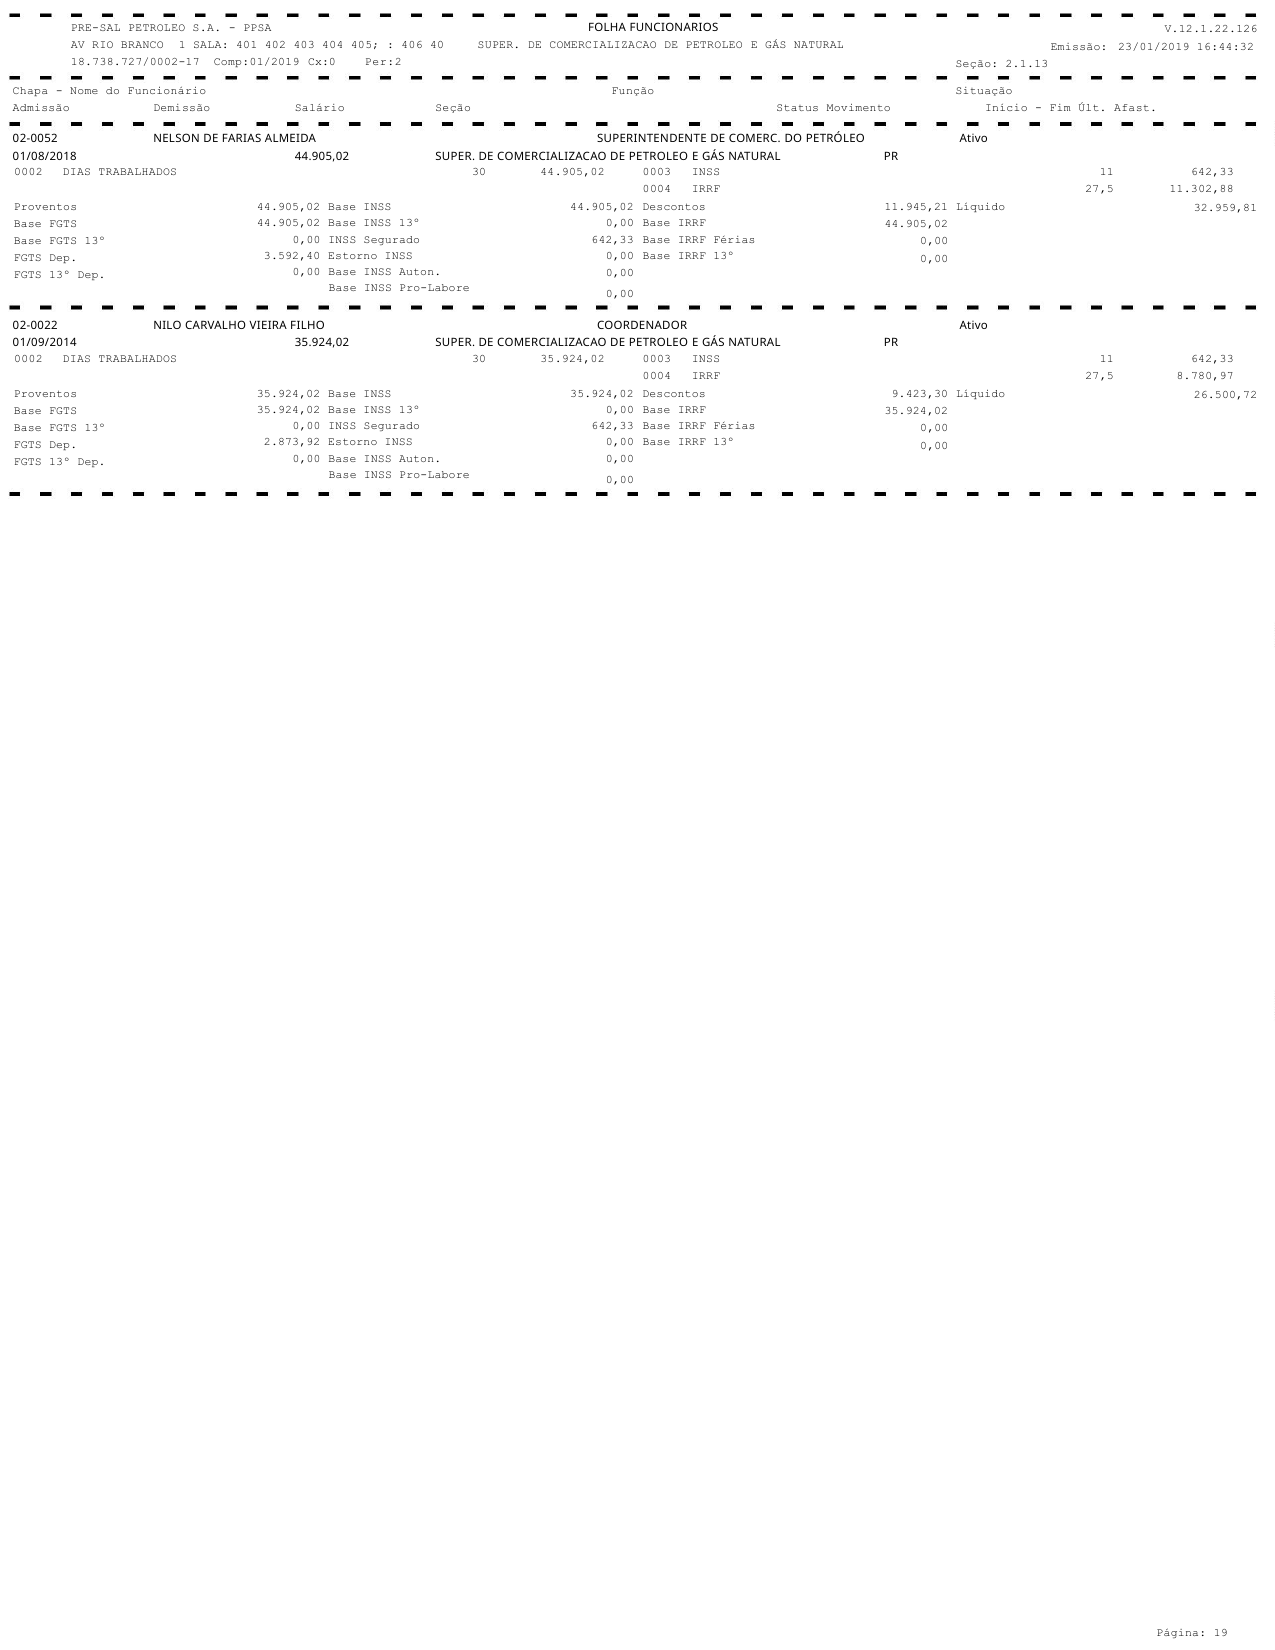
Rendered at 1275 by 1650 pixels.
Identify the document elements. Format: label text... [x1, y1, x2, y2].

text 0,00 [920, 421, 1024, 434]
text 11.302,88 [1169, 182, 1251, 195]
text 0,00 [606, 473, 651, 486]
text 0 [642, 368, 650, 382]
text 0003 [642, 351, 688, 365]
text 3.592,40 Estorno INSS [264, 248, 496, 262]
text SUPER. DE COMERCIALIZACAO DE PETROLEO E GÁS NATURAL [435, 336, 827, 349]
text FGTS 13º Dep. [13, 268, 123, 282]
text Base FGTS [13, 217, 95, 230]
text Base FGTS 13º [13, 234, 123, 247]
text 0,00 Base INSS Auton. [292, 265, 496, 278]
text DIAS TRABALHADOS [62, 164, 195, 178]
text Início - Fim Últ. Afast. [985, 101, 1182, 114]
text 30 [472, 164, 503, 178]
text FGTS Dep. [13, 251, 123, 264]
text Ativo [959, 132, 1012, 146]
text Página: 19 [1156, 1626, 1244, 1639]
text 0,00 Base IRRF [606, 403, 782, 416]
text SUPER. DE COMERCIALIZACAO DE PETROLEO E GÁS NATURAL [477, 37, 869, 51]
text 0 [14, 164, 21, 178]
text 23/01/2019 16:44:32 [1118, 39, 1275, 53]
text 642,33 [1191, 164, 1251, 178]
text 0,00 [920, 439, 966, 452]
text 0 [642, 182, 650, 195]
text IRRF [692, 182, 738, 195]
text 0,00 INSS Segurado [292, 232, 496, 246]
text 0 [12, 336, 19, 349]
text NILO CARVALHO VIEIRA FILHO [153, 319, 384, 332]
text 11 [1099, 351, 1131, 365]
text 44.905,02 [294, 149, 384, 163]
text 642,33 Base IRRF Férias [591, 232, 782, 246]
text Seção: 2.1.13 [955, 56, 1066, 70]
text INSS [692, 164, 738, 178]
text 0,00 INSS Segurado [292, 419, 496, 432]
text 1/08/2018 [19, 149, 101, 163]
text 44.905,02 [540, 164, 622, 178]
text 44.905,02 Descontos [570, 200, 782, 213]
text 44.905,02 Base INSS [257, 200, 496, 213]
text SUPERINTENDENTE DE COMERC. DO PETRÓLEO [597, 132, 895, 146]
text 2-0052 [19, 132, 80, 146]
text 8.780,97 [1176, 368, 1251, 382]
text Situação [955, 84, 1066, 97]
text NELSON DE FARIAS ALMEIDA [153, 132, 384, 146]
text 1/09/2014 [19, 336, 101, 349]
text 0,00 [606, 452, 782, 466]
text 0 [12, 149, 19, 163]
text Proventos [13, 386, 95, 400]
text 0,00 Base IRRF [606, 216, 782, 229]
text Salário [294, 101, 362, 114]
text 642,33 [1191, 351, 1251, 365]
text 35.924,02 [540, 351, 622, 365]
text Seção [435, 101, 488, 114]
text 002 [21, 351, 60, 365]
text 30 [472, 351, 503, 365]
text 2-0022 [19, 319, 80, 332]
text Status Movimento [776, 101, 908, 114]
text DIAS TRABALHADOS [62, 351, 195, 365]
text 642,33 Base IRRF Férias [591, 419, 782, 432]
text 0,00 Base IRRF 13º [606, 248, 782, 262]
text 11 [1099, 164, 1131, 178]
text PRE-SAL PETROLEO S.A. - PPSA [71, 20, 297, 34]
text 44.905,02 Base INSS 13º [257, 216, 496, 229]
text 35.924,02 Base INSS [257, 386, 496, 400]
text COORDENADOR [597, 319, 693, 332]
text 8.738.727/0002-17 Comp:01/2019 Cx:0 [78, 54, 361, 68]
text 0 [12, 319, 19, 332]
text 35.924,02 Descontos [570, 386, 782, 400]
text 0,00 [920, 252, 966, 265]
text Ativo [959, 319, 1012, 332]
text 2.873,92 Estorno INSS [264, 435, 496, 448]
text Per:2 [364, 54, 419, 68]
text 27,5 [1085, 368, 1131, 382]
text 35.924,02 Base INSS 13º [257, 403, 496, 416]
text 26.500,72 [1193, 387, 1275, 401]
text Função [611, 84, 672, 97]
text 35.924,02 [884, 403, 1024, 417]
text 0,00 [606, 266, 782, 279]
text PR [883, 336, 915, 349]
text 002 [21, 164, 60, 178]
text V.12.1.22.126 [1164, 22, 1275, 35]
text 0,00 [606, 286, 651, 300]
text Emissão: [1050, 39, 1118, 53]
text Base INSS Pro-Labore [328, 468, 496, 481]
text Base FGTS [13, 403, 95, 417]
text 27,5 [1085, 182, 1131, 195]
text AV RIO BRANCO 1 SALA: 401 402 403 404 405; : 406 40 [71, 37, 469, 51]
text FGTS 13º Dep. [13, 455, 123, 468]
text 0 [14, 351, 21, 365]
text PR [883, 149, 915, 163]
text 0,00 Base INSS Auton. [292, 451, 496, 465]
text INSS [692, 351, 738, 365]
text SUPER. DE COMERCIALIZACAO DE PETROLEO E GÁS NATURAL [435, 149, 883, 163]
text 004 [650, 368, 688, 382]
text Proventos [13, 200, 95, 213]
text 44.905,02 [884, 217, 1024, 230]
text 0 [12, 132, 19, 146]
text 0,00 [920, 234, 1024, 247]
text 0,00 Base IRRF 13º [606, 435, 782, 448]
text 9.423,30 Líquido [891, 386, 1024, 400]
text Chapa - Nome do Funcionário [12, 84, 236, 97]
text Admissão Demissão [12, 101, 236, 114]
text 0003 [642, 164, 688, 178]
picture [0, 0, 1275, 1650]
text 11.945,21 Líquido [884, 200, 1024, 213]
text 35.924,02 [294, 336, 384, 349]
text FGTS Dep. [13, 438, 123, 451]
text Base INSS Pro-Labore [328, 281, 496, 294]
text IRRF [692, 368, 738, 382]
text 32.959,81 [1193, 201, 1275, 214]
text FOLHA FUNCIONARIOS [588, 20, 737, 34]
text 004 [650, 182, 688, 195]
text Base FGTS 13º [13, 421, 123, 434]
text 1 [71, 54, 78, 68]
